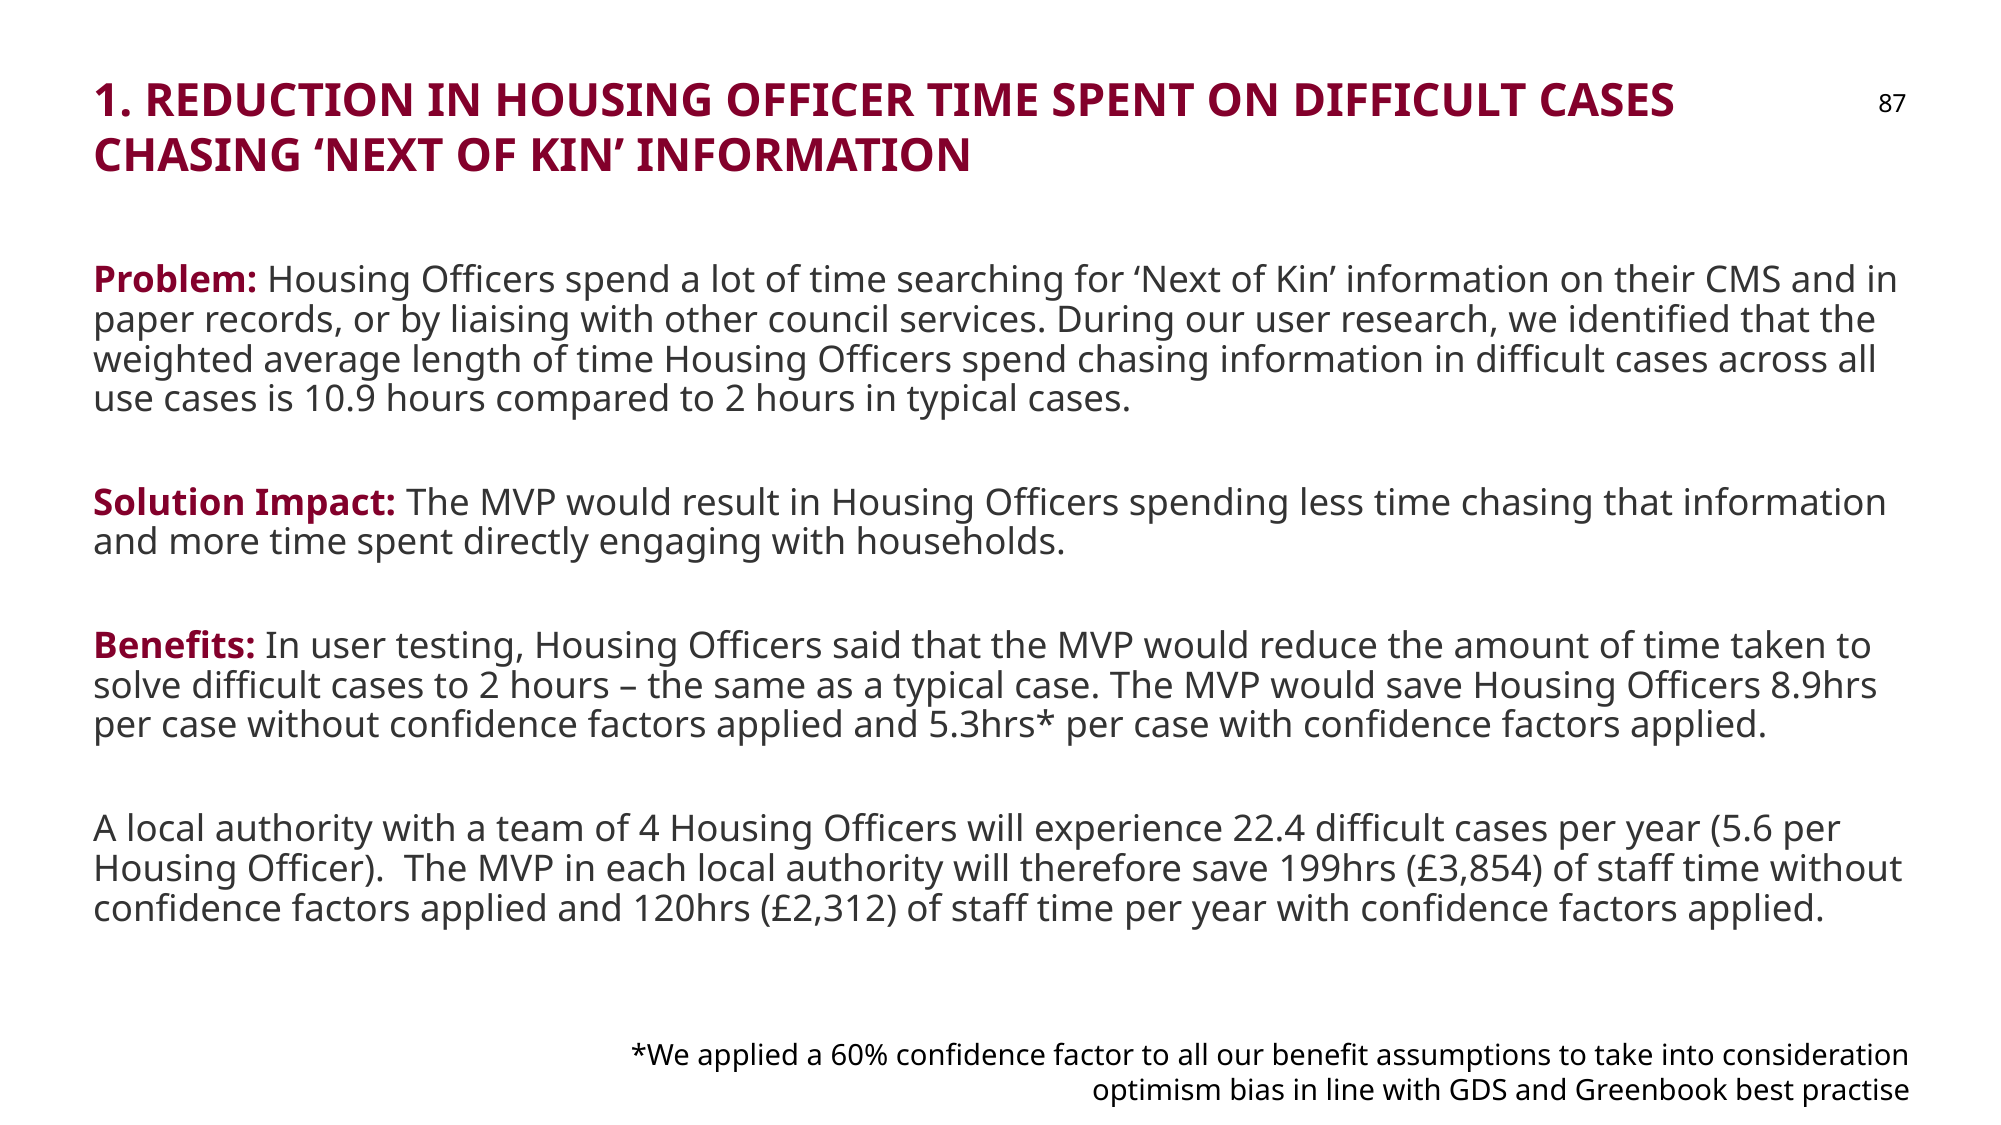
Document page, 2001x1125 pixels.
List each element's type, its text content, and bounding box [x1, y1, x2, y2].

title 1. REDUCTION IN HOUSING OFFICER TIME SPENT ON DIFFICULT CASES CHASING ‘NEXT OF KIN’ INFORMATION [93, 70, 1809, 215]
list Problem: Housing Officers spend a lot of time searching for ‘Next of Kin’ information on their CMS and in paper records, or by liaising with other council services. During our user research, we identified that the weighted average length of time Housing Officers spend chasing information in difficult cases across all use cases is 10.9 hours compared to 2 hours in typical cases. Solution Impact: The MVP would result in Housing Officers spending less time chasing that information and more time spent directly engaging with households. Benefits: In user testing, Housing Officers said that the MVP would reduce the amount of time taken to solve difficult cases to 2 hours – the same as a typical case. The MVP would save Housing Officers 8.9hrs per case without confidence factors applied and 5.3hrs* per case with confidence factors applied. A local authority with a team of 4 Housing Officers will experience 22.4 difficult cases per year (5.6 per Housing Officer). The MVP in each local authority will therefore save 199hrs (£3,854) of staff time without confidence factors applied and 120hrs (£2,312) of staff time per year with confidence factors applied. [93, 261, 1911, 1007]
text_box *We applied a 60% confidence factor to all our benefit assumptions to take into consideration optimism bias in line with GDS and Greenbook best practise [616, 1035, 1911, 1106]
slide_number [1850, 87, 1907, 148]
